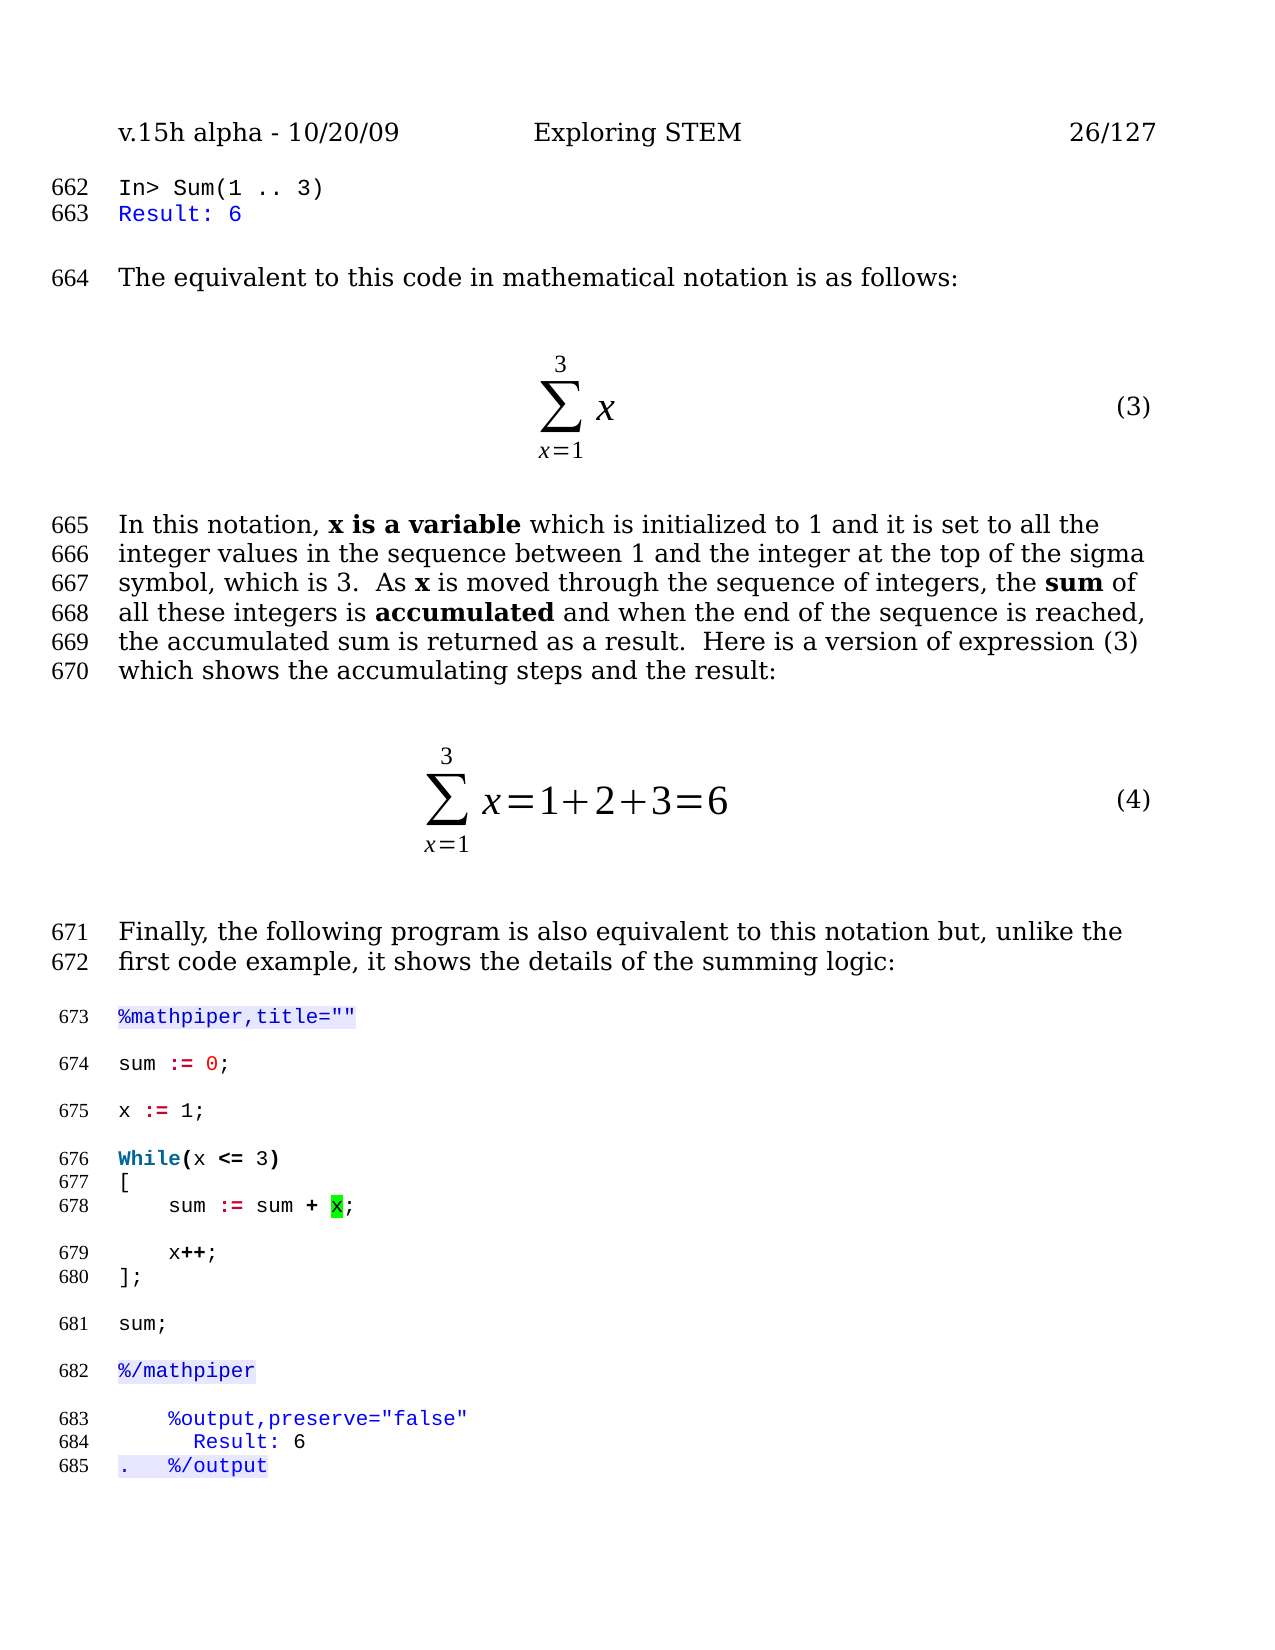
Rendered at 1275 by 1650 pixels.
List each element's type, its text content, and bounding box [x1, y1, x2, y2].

text %/mathpiper [118, 1360, 1157, 1384]
text sum; [118, 1313, 1157, 1337]
text [ [118, 1171, 1157, 1195]
text The equivalent to this code in mathematical notation is as follows: [118, 263, 1157, 293]
text sum := 0; [118, 1053, 1157, 1077]
text ]; [118, 1266, 1157, 1289]
text %mathpiper,title="" [118, 1006, 1157, 1029]
text x++; [118, 1242, 1157, 1266]
table_header (3) [1041, 343, 1157, 471]
table_header (4) [1041, 735, 1157, 864]
text sum := sum + x; [118, 1195, 1157, 1218]
text Result: 6 [118, 203, 1157, 229]
text x := 1; [118, 1100, 1157, 1124]
text Finally, the following program is also equivalent to this notation but, unlike the first code example, it shows the details of the summing logic: [118, 918, 1157, 976]
text Result: 6 [118, 1431, 1157, 1455]
table_header [118, 343, 1041, 471]
table_header [118, 735, 1041, 864]
text While(x <= 3) [118, 1147, 1157, 1171]
text In> Sum(1 .. 3) [118, 177, 1157, 203]
text In this notation, x is a variable which is initialized to 1 and it is set to all the integer values in the sequence between 1 and the integer at the top of the sigma symbol, which is 3. As x is moved through the sequence of integers, the sum of all these integers is accumulated and when the end of the sequence is reached, the accumulated sum is returned as a result. Here is a version of expression (3) which shows the accumulating steps and the result: [118, 509, 1157, 685]
text %output,preserve="false" [118, 1408, 1157, 1431]
text . %/output [118, 1455, 1157, 1478]
